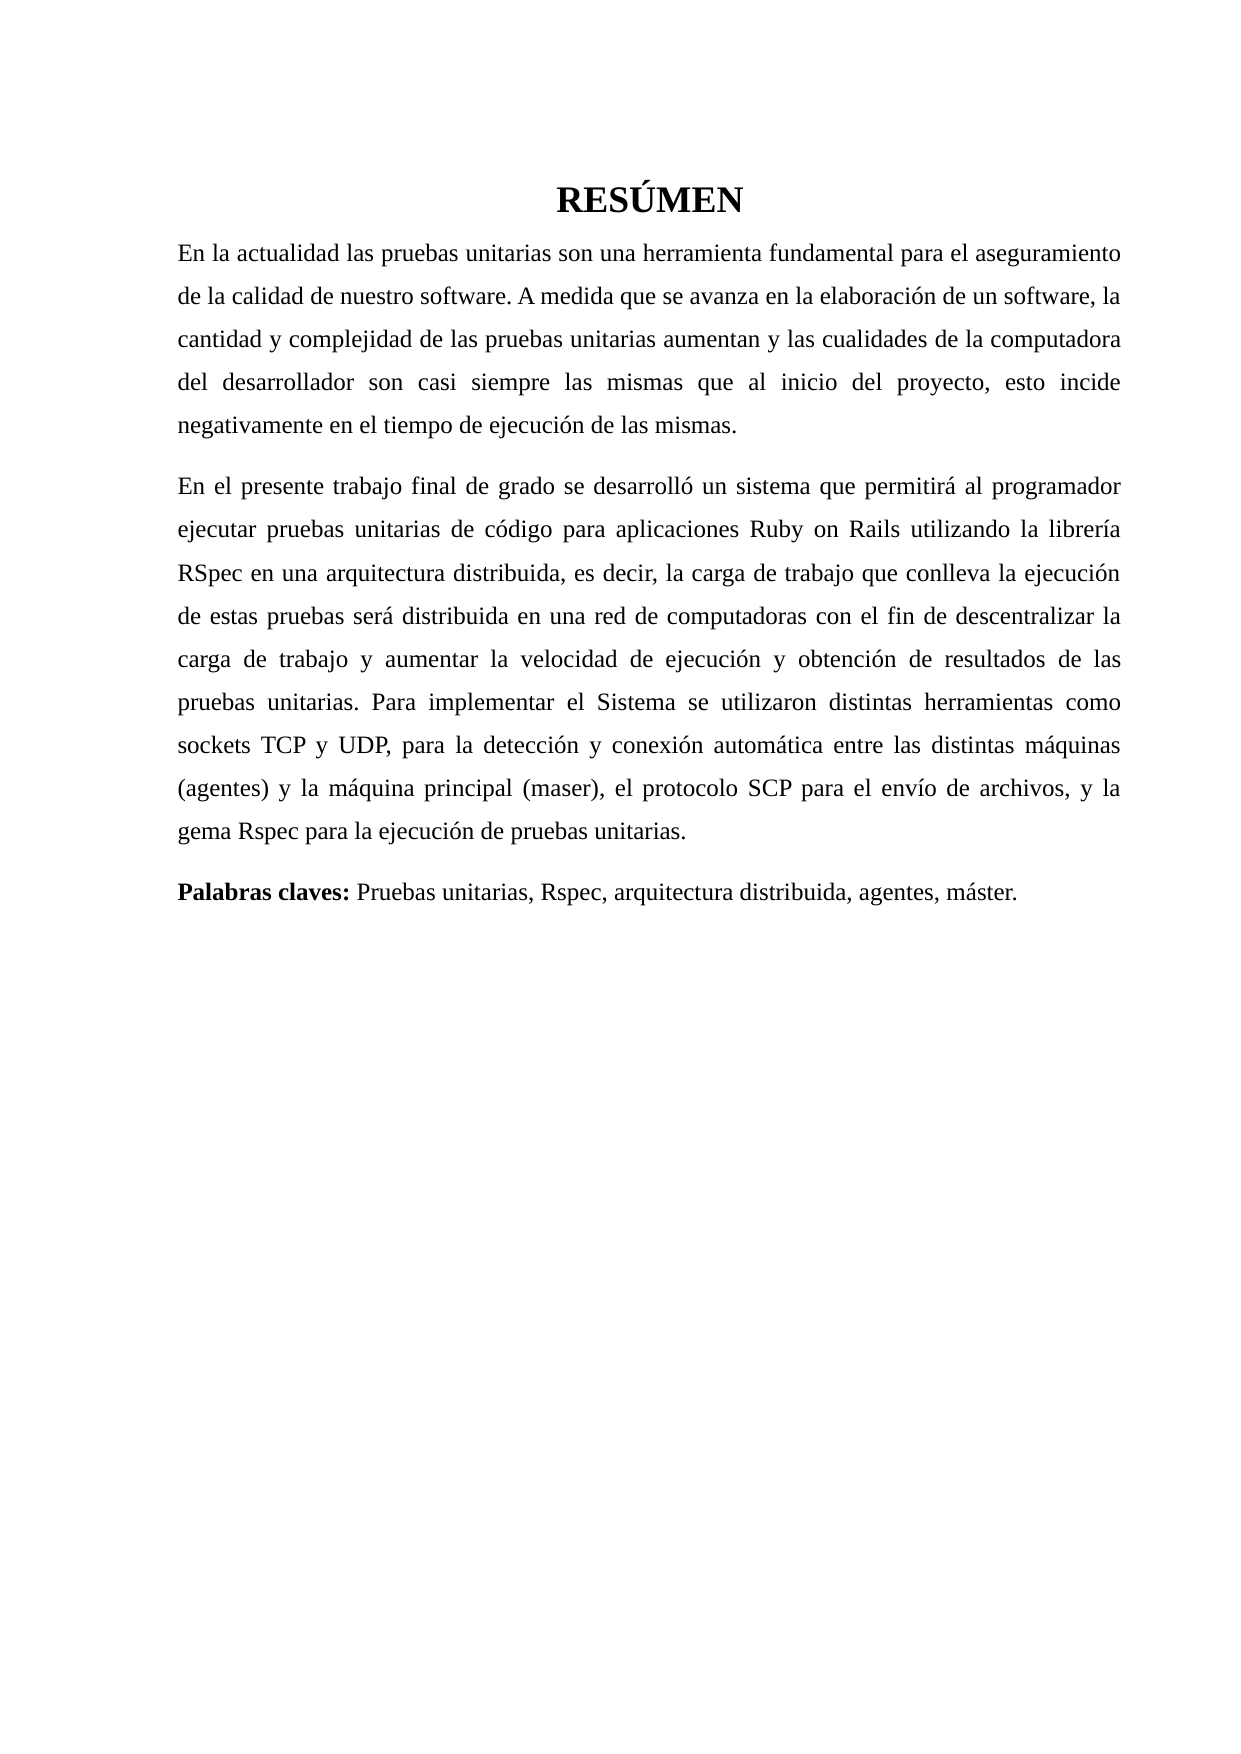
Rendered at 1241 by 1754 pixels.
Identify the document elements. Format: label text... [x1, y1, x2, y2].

text En la actualidad las pruebas unitarias son una herramienta fundamental para el aseguramiento de la calidad de nuestro software. A medida que se avanza en la elaboración de un software, la cantidad y complejidad de las pruebas unitarias aumentan y las cualidades de la computadora del desarrollador son casi siempre las mismas que al inicio del proyecto, esto incide negativamente en el tiempo de ejecución de las mismas. [177, 238, 1122, 439]
text Palabras claves: Pruebas unitarias, Rspec, arquitectura distribuida, agentes, máster. [177, 877, 1122, 906]
text Resúmen [177, 177, 1122, 220]
text En el presente trabajo final de grado se desarrolló un sistema que permitirá al programador ejecutar pruebas unitarias de código para aplicaciones Ruby on Rails utilizando la librería RSpec en una arquitectura distribuida, es decir, la carga de trabajo que conlleva la ejecución de estas pruebas será distribuida en una red de computadoras con el fin de descentralizar la carga de trabajo y aumentar la velocidad de ejecución y obtención de resultados de las pruebas unitarias. Para implementar el Sistema se utilizaron distintas herramientas como sockets TCP y UDP, para la detección y conexión automática entre las distintas máquinas (agentes) y la máquina principal (maser), el protocolo SCP para el envío de archivos, y la gema Rspec para la ejecución de pruebas unitarias. [177, 471, 1122, 845]
